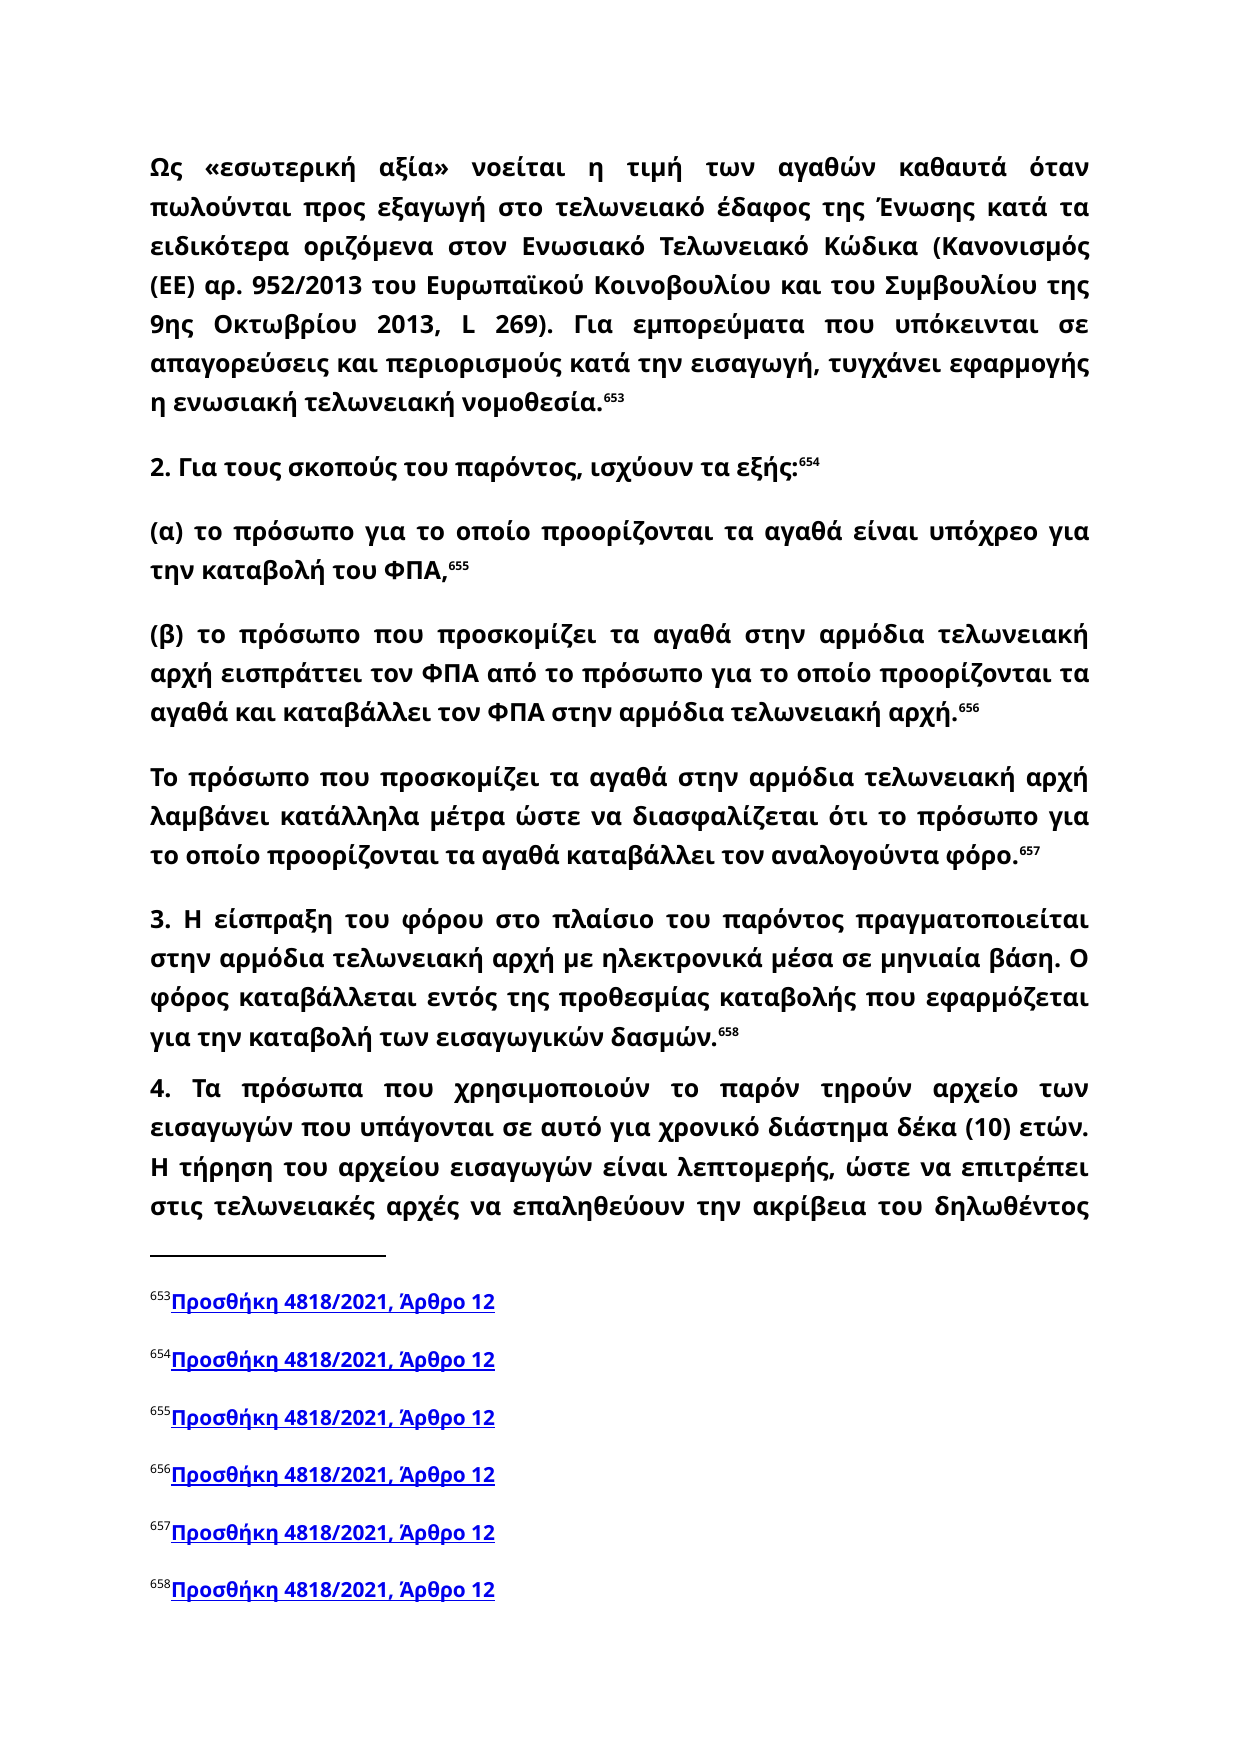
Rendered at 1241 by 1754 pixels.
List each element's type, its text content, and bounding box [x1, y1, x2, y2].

text Το πρόσωπο που προσκομίζει τα αγαθά στην αρμόδια τελωνειακή αρχή λαμβάνει κατάλληλα μέτρα ώστε να διασφαλίζεται ότι το πρόσωπο για το οποίο προορίζονται τα αγαθά καταβάλλει τον αναλογούντα φόρο. [150, 759, 1090, 872]
text 4. Τα πρόσωπα που χρησιμοποιούν το παρόν τηρούν αρχείο των εισαγωγών που υπάγονται σε αυτό για χρονικό διάστημα δέκα (10) ετών. Η τήρηση του αρχείου εισαγωγών είναι λεπτομερής, ώστε να επιτρέπει στις τελωνειακές αρχές να επαληθεύουν την ακρίβεια του δηλωθέντος [150, 1071, 1090, 1222]
text Προσθήκη 4818/2021, Άρθρο 12 [150, 1518, 1090, 1546]
text 3. Η είσπραξη του φόρου στο πλαίσιο του παρόντος πραγματοποιείται στην αρμόδια τελωνειακή αρχή με ηλεκτρονικά μέσα σε μηνιαία βάση. Ο φόρος καταβάλλεται εντός της προθεσμίας καταβολής που εφαρμόζεται για την καταβολή των εισαγωγικών δασμών. [150, 902, 1090, 1053]
text (α) το πρόσωπο για το οποίο προορίζονται τα αγαθά είναι υπόχρεο για την καταβολή του ΦΠΑ, [150, 513, 1090, 587]
text Προσθήκη 4818/2021, Άρθρο 12 [150, 1287, 1090, 1316]
text (β) το πρόσωπο που προσκομίζει τα αγαθά στην αρμόδια τελωνειακή αρχή εισπράττει τον ΦΠΑ από το πρόσωπο για το οποίο προορίζονται τα αγαθά και καταβάλλει τον ΦΠΑ στην αρμόδια τελωνειακή αρχή. [150, 617, 1090, 729]
text Ως «εσωτερική αξία» νοείται η τιμή των αγαθών καθαυτά όταν πωλούνται προς εξαγωγή στο τελωνειακό έδαφος της Ένωσης κατά τα ειδικότερα οριζόμενα στον Ενωσιακό Τελωνειακό Κώδικα (Κανονισμός (ΕΕ) αρ. 952/2013 του Ευρωπαϊκού Κοινοβουλίου και του Συμβουλίου της 9ης Οκτωβρίου 2013, L 269). Για εμπορεύματα που υπόκεινται σε απαγορεύσεις και περιορισμούς κατά την εισαγωγή, τυγχάνει εφαρμογής η ενωσιακή τελωνειακή νομοθεσία. [150, 150, 1090, 419]
text Προσθήκη 4818/2021, Άρθρο 12 [150, 1576, 1090, 1604]
text 2. Για τους σκοπούς του παρόντος, ισχύουν τα εξής: [150, 449, 1090, 483]
text Προσθήκη 4818/2021, Άρθρο 12 [150, 1403, 1090, 1431]
text Προσθήκη 4818/2021, Άρθρο 12 [150, 1460, 1090, 1489]
text Προσθήκη 4818/2021, Άρθρο 12 [150, 1345, 1090, 1373]
